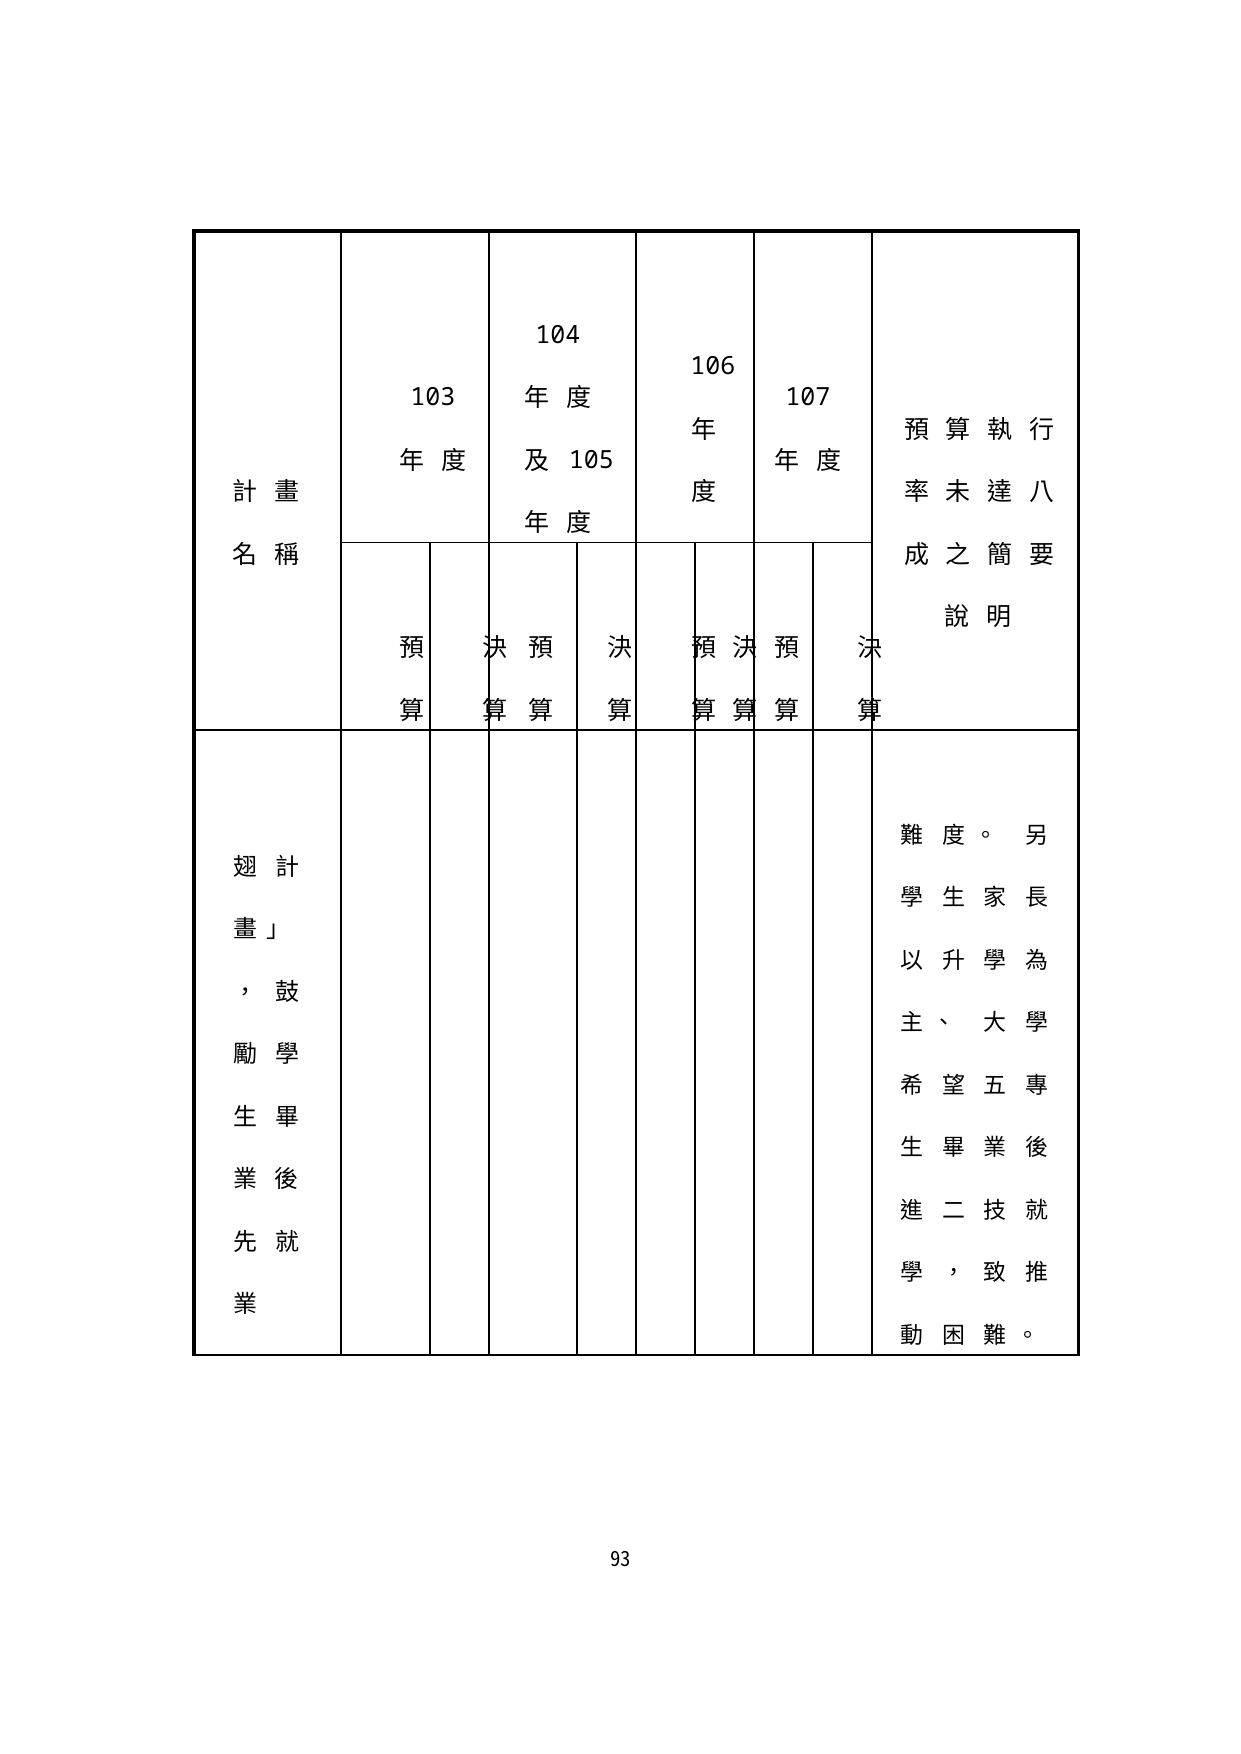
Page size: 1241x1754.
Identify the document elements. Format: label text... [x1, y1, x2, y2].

table_header 103年度 [342, 233, 488, 542]
table_header 104年度及105年度 [490, 233, 635, 542]
table_cell 決算 [814, 543, 871, 729]
table_cell 難度。另學生家長以升學為主、大學希望五專生畢業後進二技就學，致推動困難。 [873, 731, 1077, 1354]
table_cell 50 [637, 731, 694, 1354]
table_cell 決算 [431, 543, 488, 729]
table_cell [814, 731, 871, 1354]
table_cell [342, 731, 429, 1354]
table_header 計畫名稱 [196, 233, 340, 729]
table_cell [755, 731, 812, 1354]
table_cell [431, 731, 488, 1354]
table_cell 翅計畫」，鼓勵學生畢業後先就業 [196, 731, 340, 1354]
table_cell [578, 731, 635, 1354]
table_cell 決算 [696, 543, 753, 729]
table_cell 預算 [637, 543, 694, 729]
table_header 預算執行率未達八成之簡要說明 [873, 233, 1077, 729]
table_cell 預算 [755, 543, 812, 729]
table_header 107年度 [755, 233, 871, 542]
table_cell 決算 [578, 543, 635, 729]
table_cell [490, 731, 576, 1354]
table_cell 預算 [490, 543, 576, 729]
table_header 106年度 [637, 233, 753, 542]
table_cell [696, 731, 753, 1354]
table_cell 預算 [342, 543, 429, 729]
